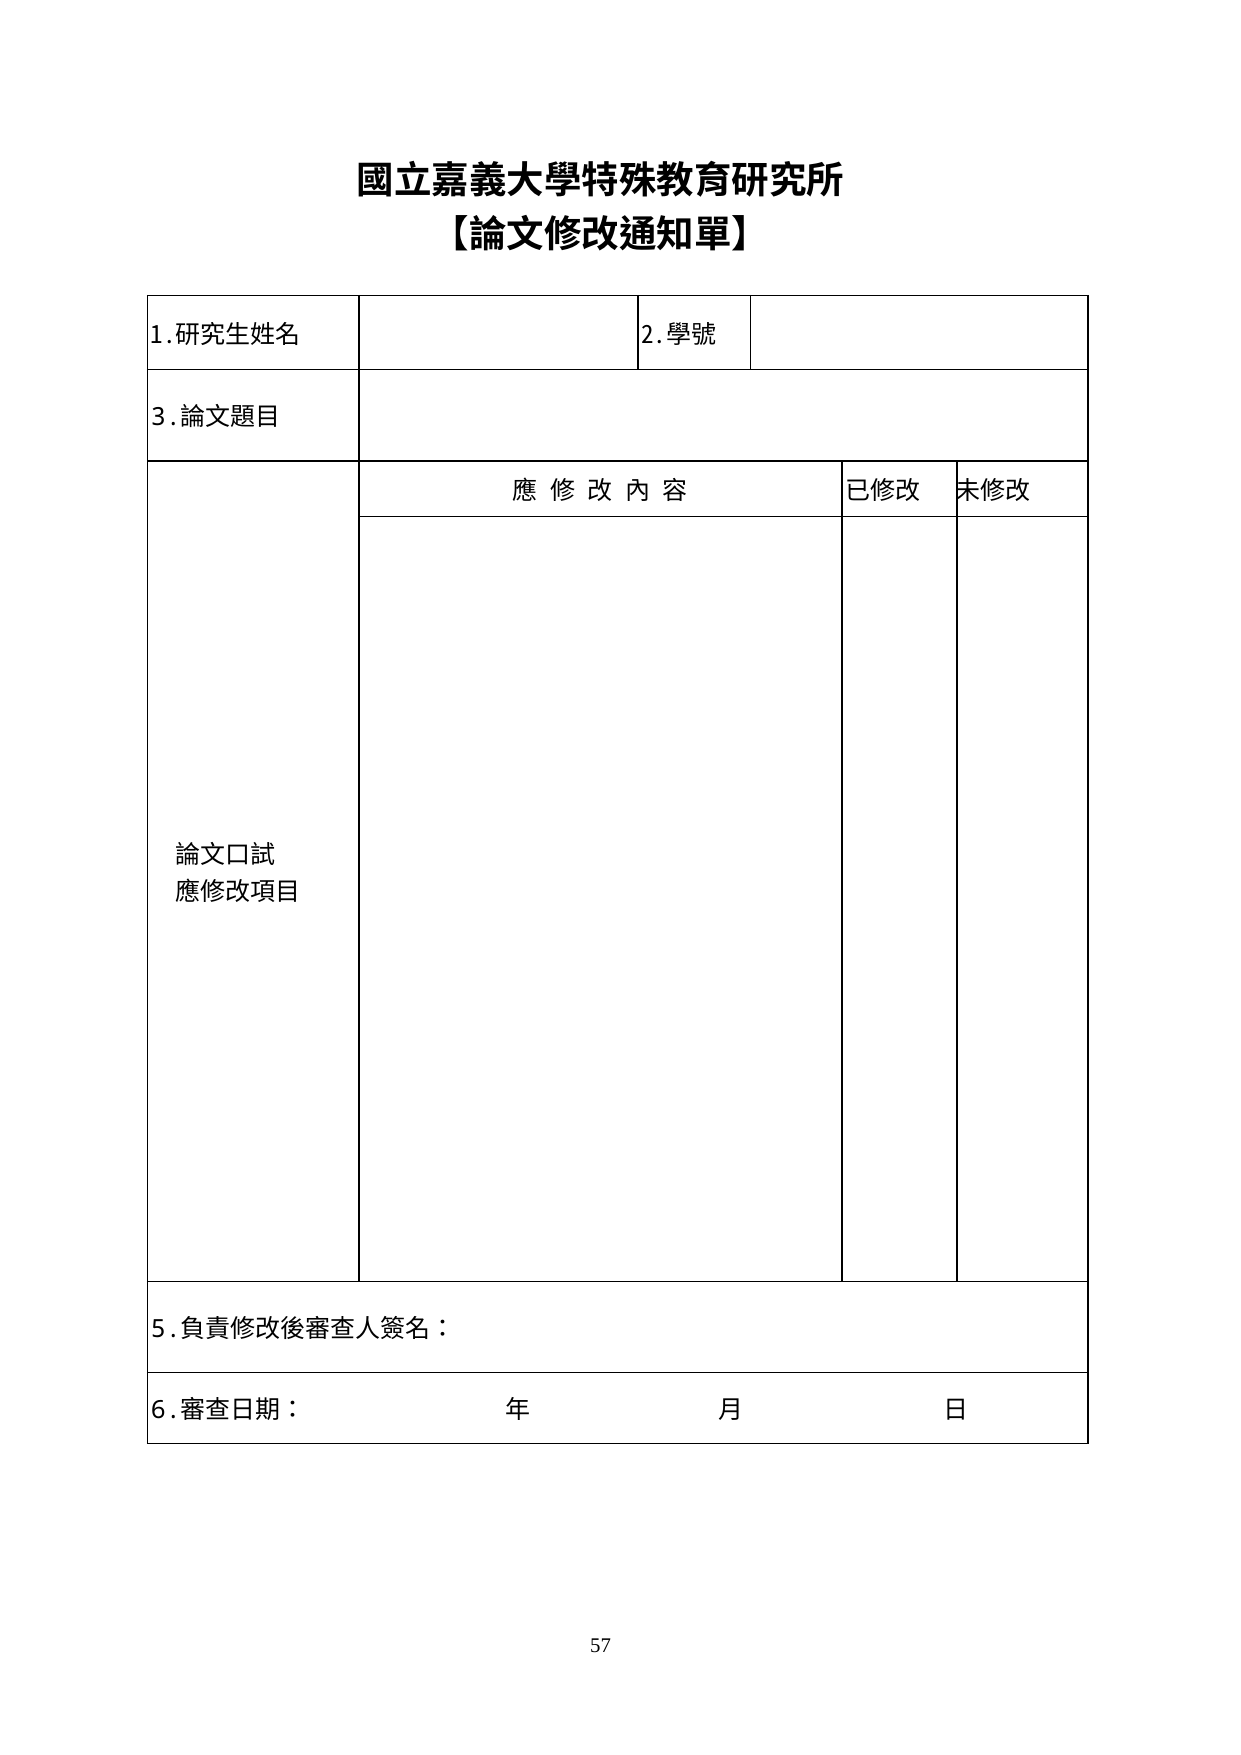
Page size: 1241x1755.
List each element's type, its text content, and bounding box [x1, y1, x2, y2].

table_cell [843, 517, 956, 1281]
table_header [360, 296, 637, 368]
table_cell 應 修 改 內 容 [360, 462, 841, 516]
table_cell 5.負責修改後審查人簽名： [148, 1282, 1087, 1371]
text 國立嘉義大學特殊教育研究所 [148, 150, 1053, 204]
table_cell 6.審查日期： 年 月 日 [148, 1373, 1087, 1443]
text 【論文修改通知單】 [148, 204, 1053, 258]
table_header 1.研究生姓名 [148, 296, 358, 368]
table_cell 未修改 [958, 462, 1087, 516]
table_cell 已修改 [843, 462, 956, 516]
table_cell [958, 517, 1087, 1281]
table_cell 3.論文題目 [148, 370, 358, 460]
table_cell 論文口試 應修改項目 [148, 462, 358, 1281]
table_header [751, 296, 1087, 368]
table_cell [360, 517, 841, 1281]
table_header 2.學號 [639, 296, 750, 368]
table_cell [360, 370, 1087, 460]
